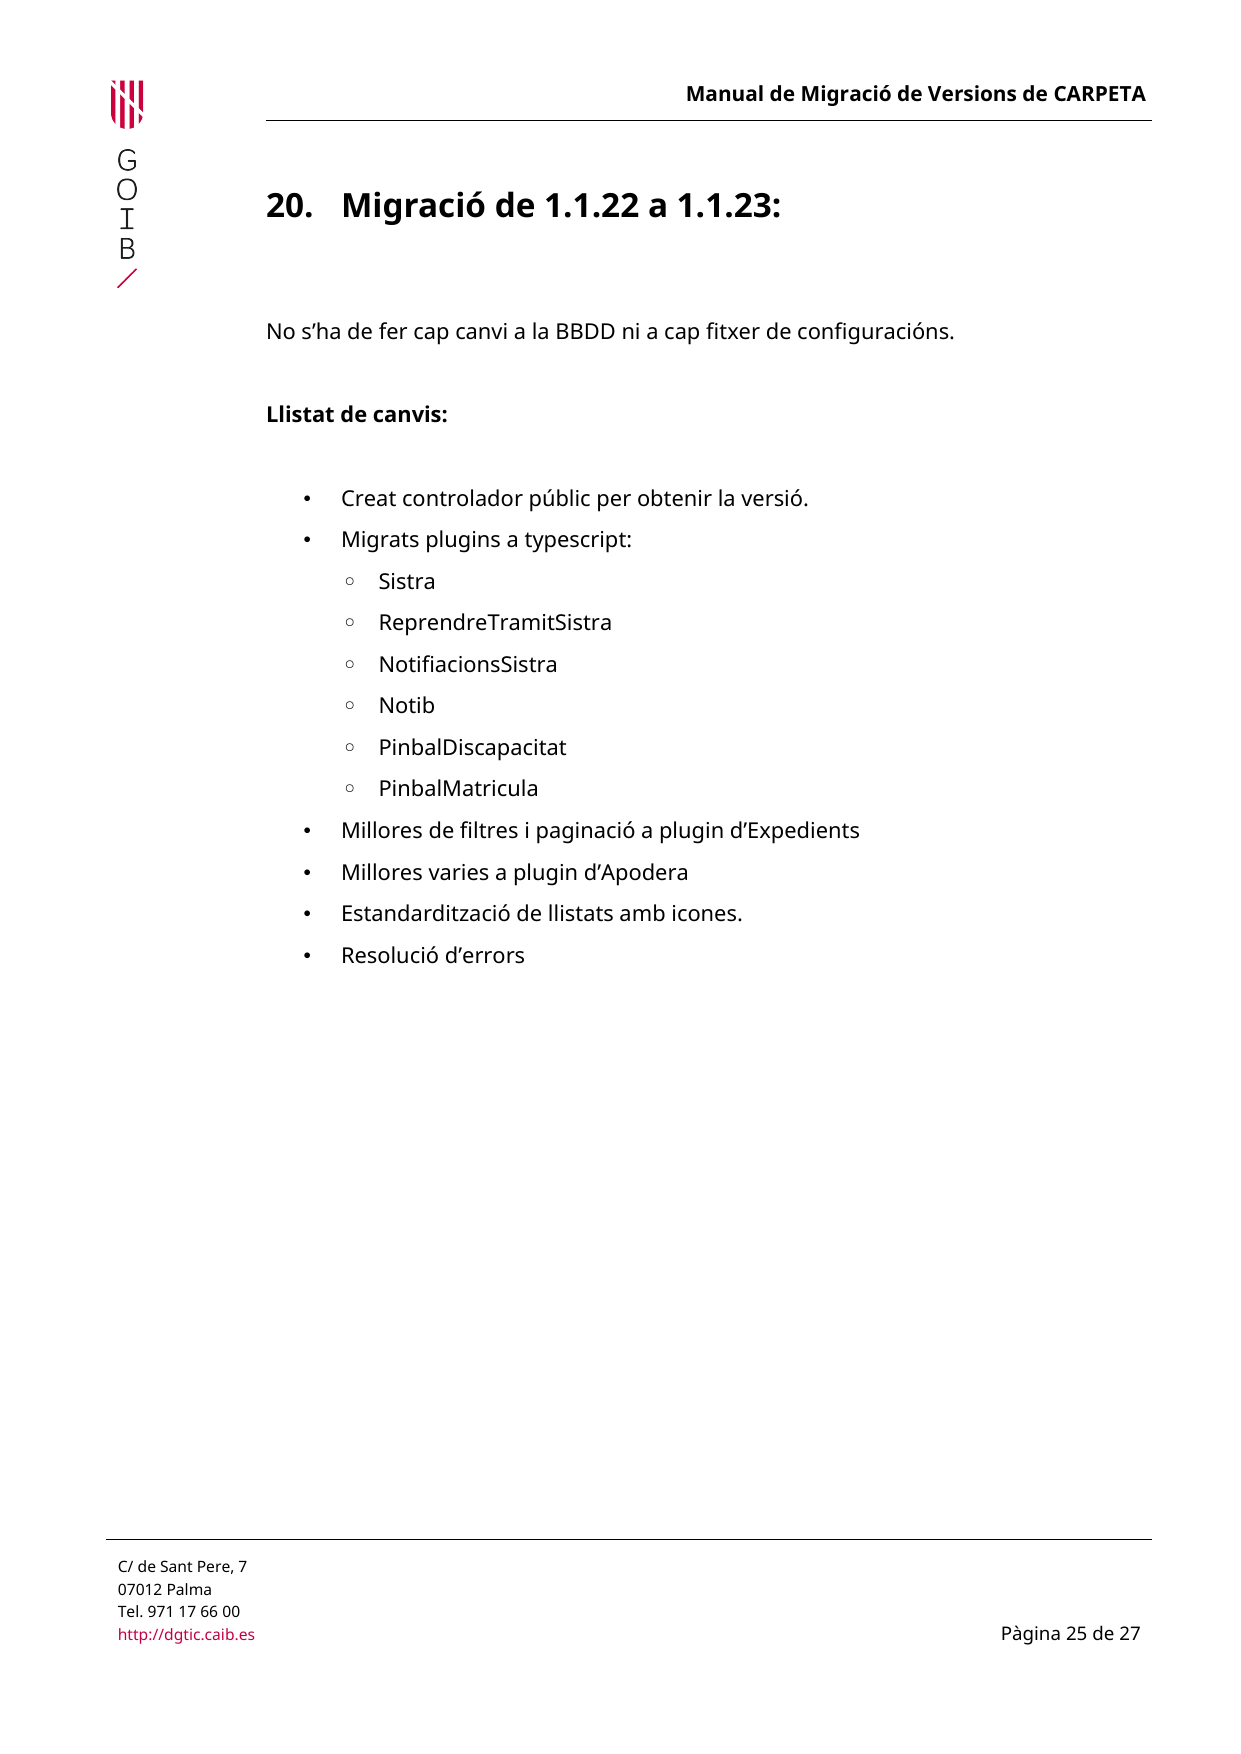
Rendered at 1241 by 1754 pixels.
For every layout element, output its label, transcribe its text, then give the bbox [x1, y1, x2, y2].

list Millores de filtres i paginació a plugin d’Expedients [303, 815, 1152, 845]
list Resolució d’errors [303, 940, 1152, 969]
list PinbalMatricula [341, 773, 1152, 803]
list PinbalDiscapacitat [341, 732, 1152, 762]
list Sistra [341, 566, 1152, 595]
list Estandardització de llistats amb icones. [303, 898, 1152, 928]
text No s’ha de fer cap canvi a la BBDD ni a cap fitxer de configuracións. [266, 316, 1152, 346]
text Llistat de canvis: [266, 399, 1152, 429]
list Notib [341, 690, 1152, 720]
subtitle Migració de 1.1.22 a 1.1.23: [266, 181, 1152, 227]
list Creat controlador públic per obtenir la versió. [303, 482, 1152, 512]
list NotifiacionsSistra [341, 649, 1152, 678]
list Migrats plugins a typescript: [303, 524, 1152, 554]
list ReprendreTramitSistra [341, 607, 1152, 637]
list Millores varies a plugin d’Apodera [303, 857, 1152, 886]
picture [82, 57, 172, 319]
